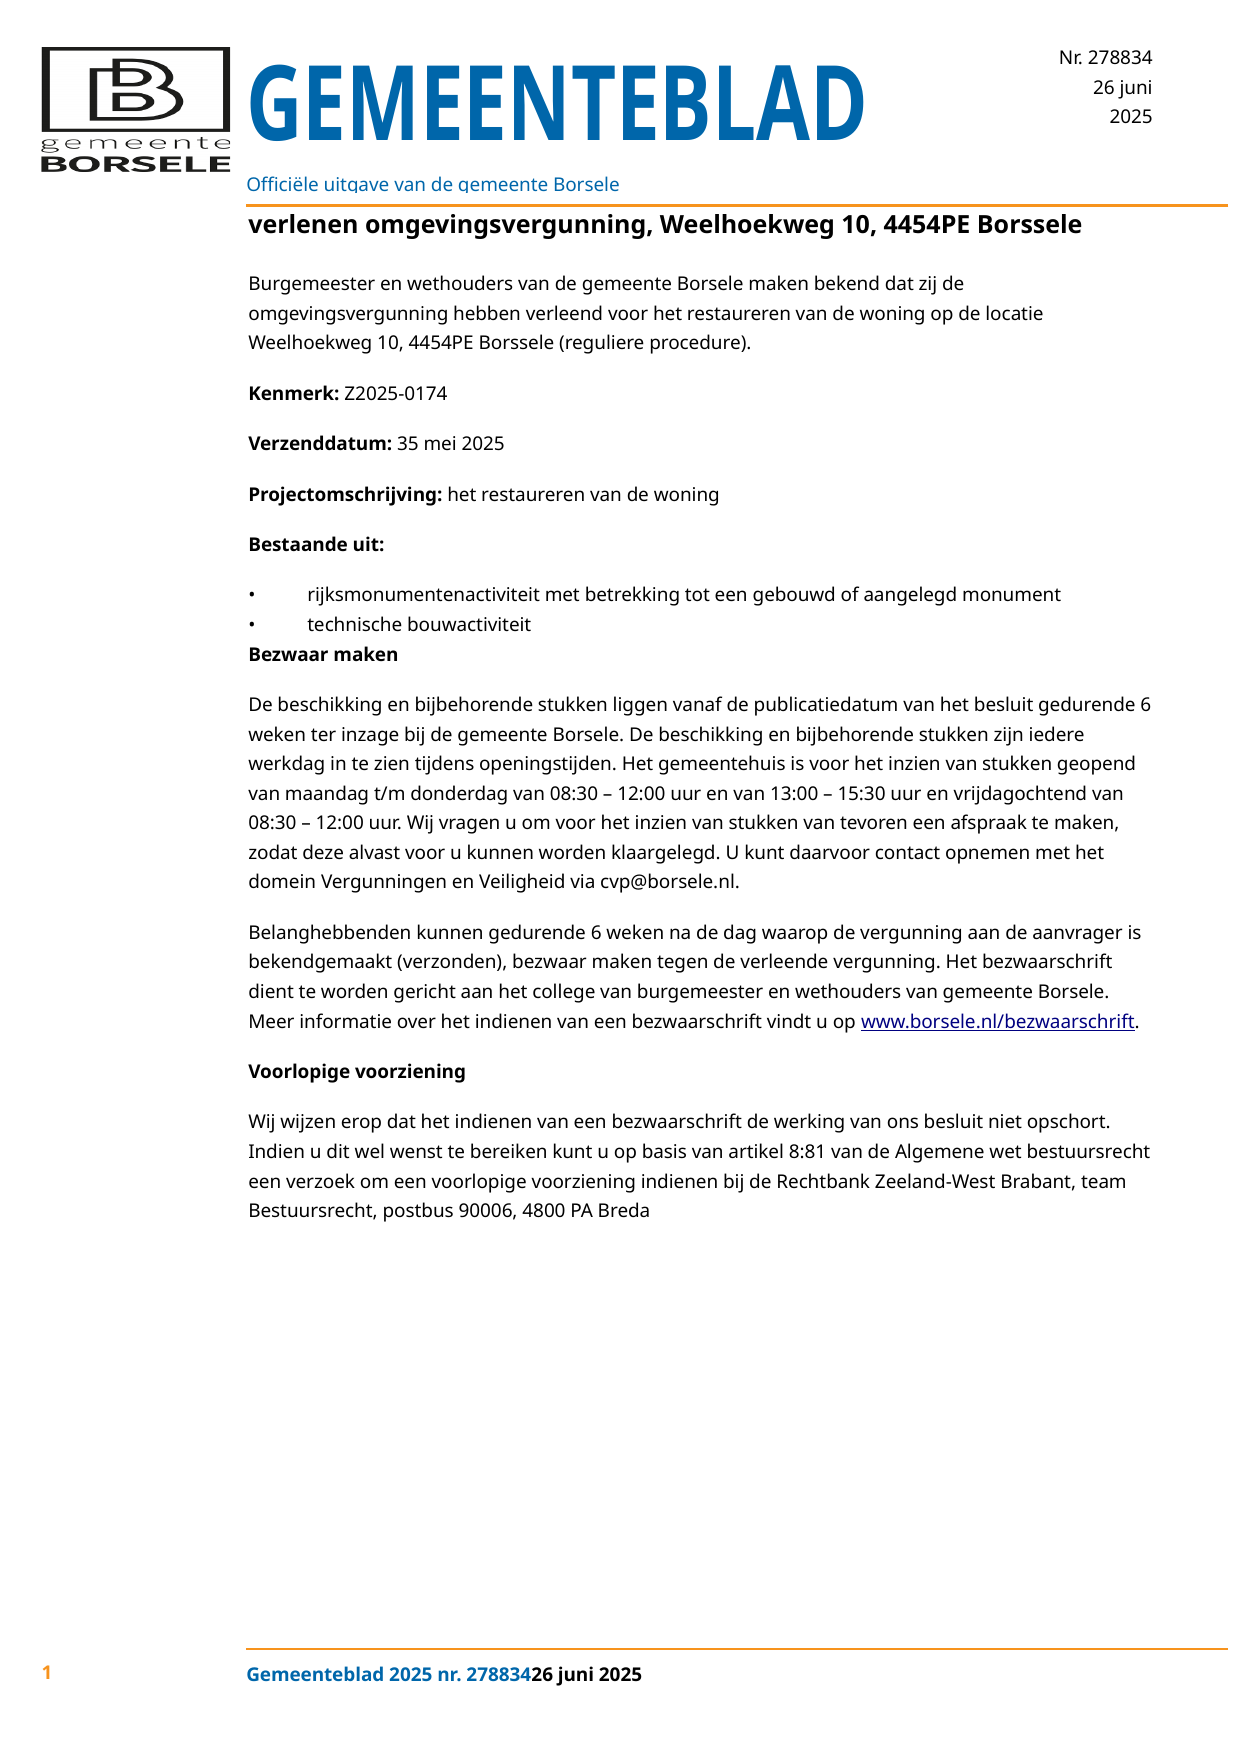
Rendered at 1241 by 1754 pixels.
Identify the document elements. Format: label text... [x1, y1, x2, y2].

text Bestaande uit: [248, 531, 1152, 557]
text Voorlopige voorziening [248, 1058, 1152, 1084]
text Kenmerk: Z2025-0174 [248, 380, 1152, 406]
text verlenen omgevingsvergunning, Weelhoekweg 10, 4454PE Borssele [248, 207, 1152, 241]
picture [41, 47, 231, 172]
text De beschikking en bijbehorende stukken liggen vanaf de publicatiedatum van het besluit gedurende 6 weken ter inzage bij de gemeente Borsele. De beschikking en bijbehorende stukken zijn iedere werkdag in te zien tijdens openingstijden. Het gemeentehuis is voor het inzien van stukken geopend van maandag t/m donderdag van 08:30 – 12:00 uur en van 13:00 – 15:30 uur en vrijdagochtend van 08:30 – 12:00 uur. Wij vragen u om voor het inzien van stukken van tevoren een afspraak te maken, zodat deze alvast voor u kunnen worden klaargelegd. U kunt daarvoor contact opnemen met het domein Vergunningen en Veiligheid via cvp@borsele.nl. [248, 691, 1152, 894]
text Belanghebbenden kunnen gedurende 6 weken na de dag waarop de vergunning aan de aanvrager is bekendgemaakt (verzonden), bezwaar maken tegen de verleende vergunning. Het bezwaarschrift dient te worden gericht aan het college van burgemeester en wethouders van gemeente Borsele. Meer informatie over het indienen van een bezwaarschrift vindt u op www.borsele.nl/bezwaarschrift. [248, 919, 1152, 1033]
list rijksmonumentenactiviteit met betrekking tot een gebouwd of aangelegd monument [248, 582, 1152, 607]
text Projectomschrijving: het restaureren van de woning [248, 481, 1152, 506]
text Wij wijzen erop dat het indienen van een bezwaarschrift de werking van ons besluit niet opschort. Indien u dit wel wenst te bereiken kunt u op basis van artikel 8:81 van de Algemene wet bestuursrecht een verzoek om een voorlopige voorziening indienen bij de Rechtbank Zeeland-West Brabant, team Bestuursrecht, postbus 90006, 4800 PA Breda [248, 1109, 1152, 1223]
text Burgemeester en wethouders van de gemeente Borsele maken bekend dat zij de omgevingsvergunning hebben verleend voor het restaureren van de woning op de locatie Weelhoekweg 10, 4454PE Borssele (reguliere procedure). [248, 270, 1152, 355]
text Verzenddatum: 35 mei 2025 [248, 430, 1152, 456]
text Bezwaar maken [248, 641, 1152, 666]
list technische bouwactiviteit [248, 611, 1152, 637]
